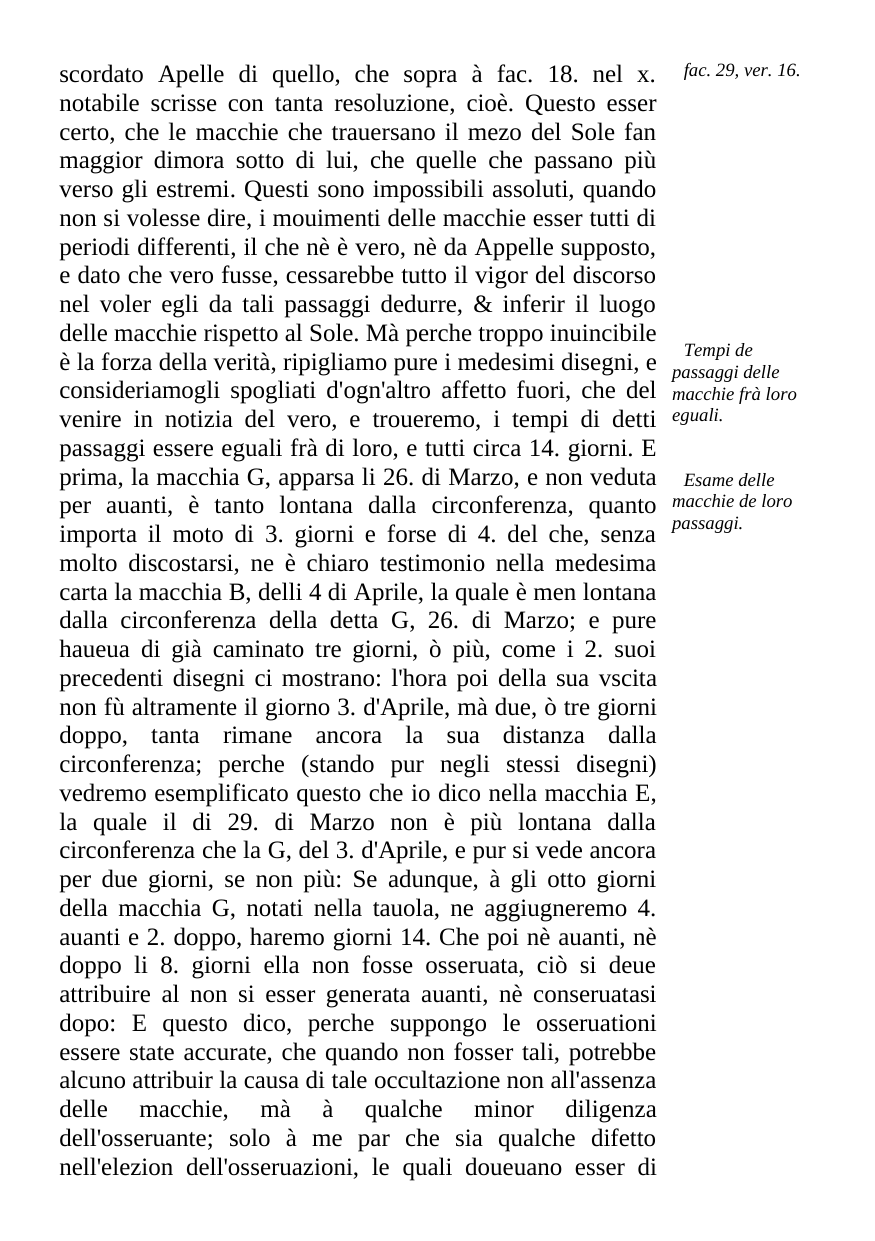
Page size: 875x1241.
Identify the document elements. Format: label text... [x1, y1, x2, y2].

table_cell scordato Apelle di quello, che sopra à fac. 18. nel x. notabile scrisse con tanta resoluzione, cioè. Questo esser certo, che le macchie che trauersano il mezo del Sole fan maggior dimora sotto di lui, che quelle che passano più verso gli estremi. Questi sono impossibili assoluti, quando non si volesse dire, i mouimenti delle macchie esser tutti di periodi differenti, il che nè è vero, nè da Appelle supposto, e dato che vero fusse, cessarebbe tutto il vigor del discorso nel voler egli da tali passaggi dedurre, & inferir il luogo delle macchie rispetto al Sole. Mà perche troppo inuincibile è la forza della verità, ripigliamo pure i medesimi disegni, e consideriamogli spogliati d'ogn'altro affetto fuori, che del venire in notizia del vero, e troueremo, i tempi di detti passaggi essere eguali frà di loro, e tutti circa 14. giorni. E prima, la macchia G, apparsa li 26. di Marzo, e non veduta per auanti, è tanto lontana dalla circonferenza, quanto importa il moto di 3. giorni e forse di 4. del che, senza molto discostarsi, ne è chiaro testimonio nella medesima carta la macchia B, delli 4 di Aprile, la quale è men lontana dalla circonferenza della detta G, 26. di Marzo; e pure haueua di già caminato tre giorni, ò più, come i 2. suoi precedenti disegni ci mostrano: l'hora poi della sua vscita non fù altramente il giorno 3. d'Aprile, mà due, ò tre giorni doppo, tanta rimane ancora la sua distanza dalla circonferenza; perche (stando pur negli stessi disegni) vedremo esemplificato questo che io dico nella macchia E, la quale il di 29. di Marzo non è più lontana dalla circonferenza che la G, del 3. d'Aprile, e pur si vede ancora per due giorni, se non più: Se adunque, à gli otto giorni della macchia G, notati nella tauola, ne aggiugneremo 4. auanti e 2. doppo, haremo giorni 14. Che poi nè auanti, nè doppo li 8. giorni ella non fosse osseruata, ciò si deue attribuire al non si esser generata auanti, nè conseruatasi dopo: E questo dico, perche suppongo le osseruationi essere state accurate, che quando non fosser tali, potrebbe alcuno attribuir la causa di tale occultazione non all'assenza delle macchie, mà à qualche minor diligenza dell'osseruante; solo à me par che sia qualche difetto nell'elezion dell'osseruazioni, le quali doueuano esser di [52, 59, 664, 1180]
table_cell fac. 29, ver. 16. Tempi de passaggi delle macchie frà loro eguali. Esame delle macchie de loro passaggi. [665, 59, 822, 1180]
